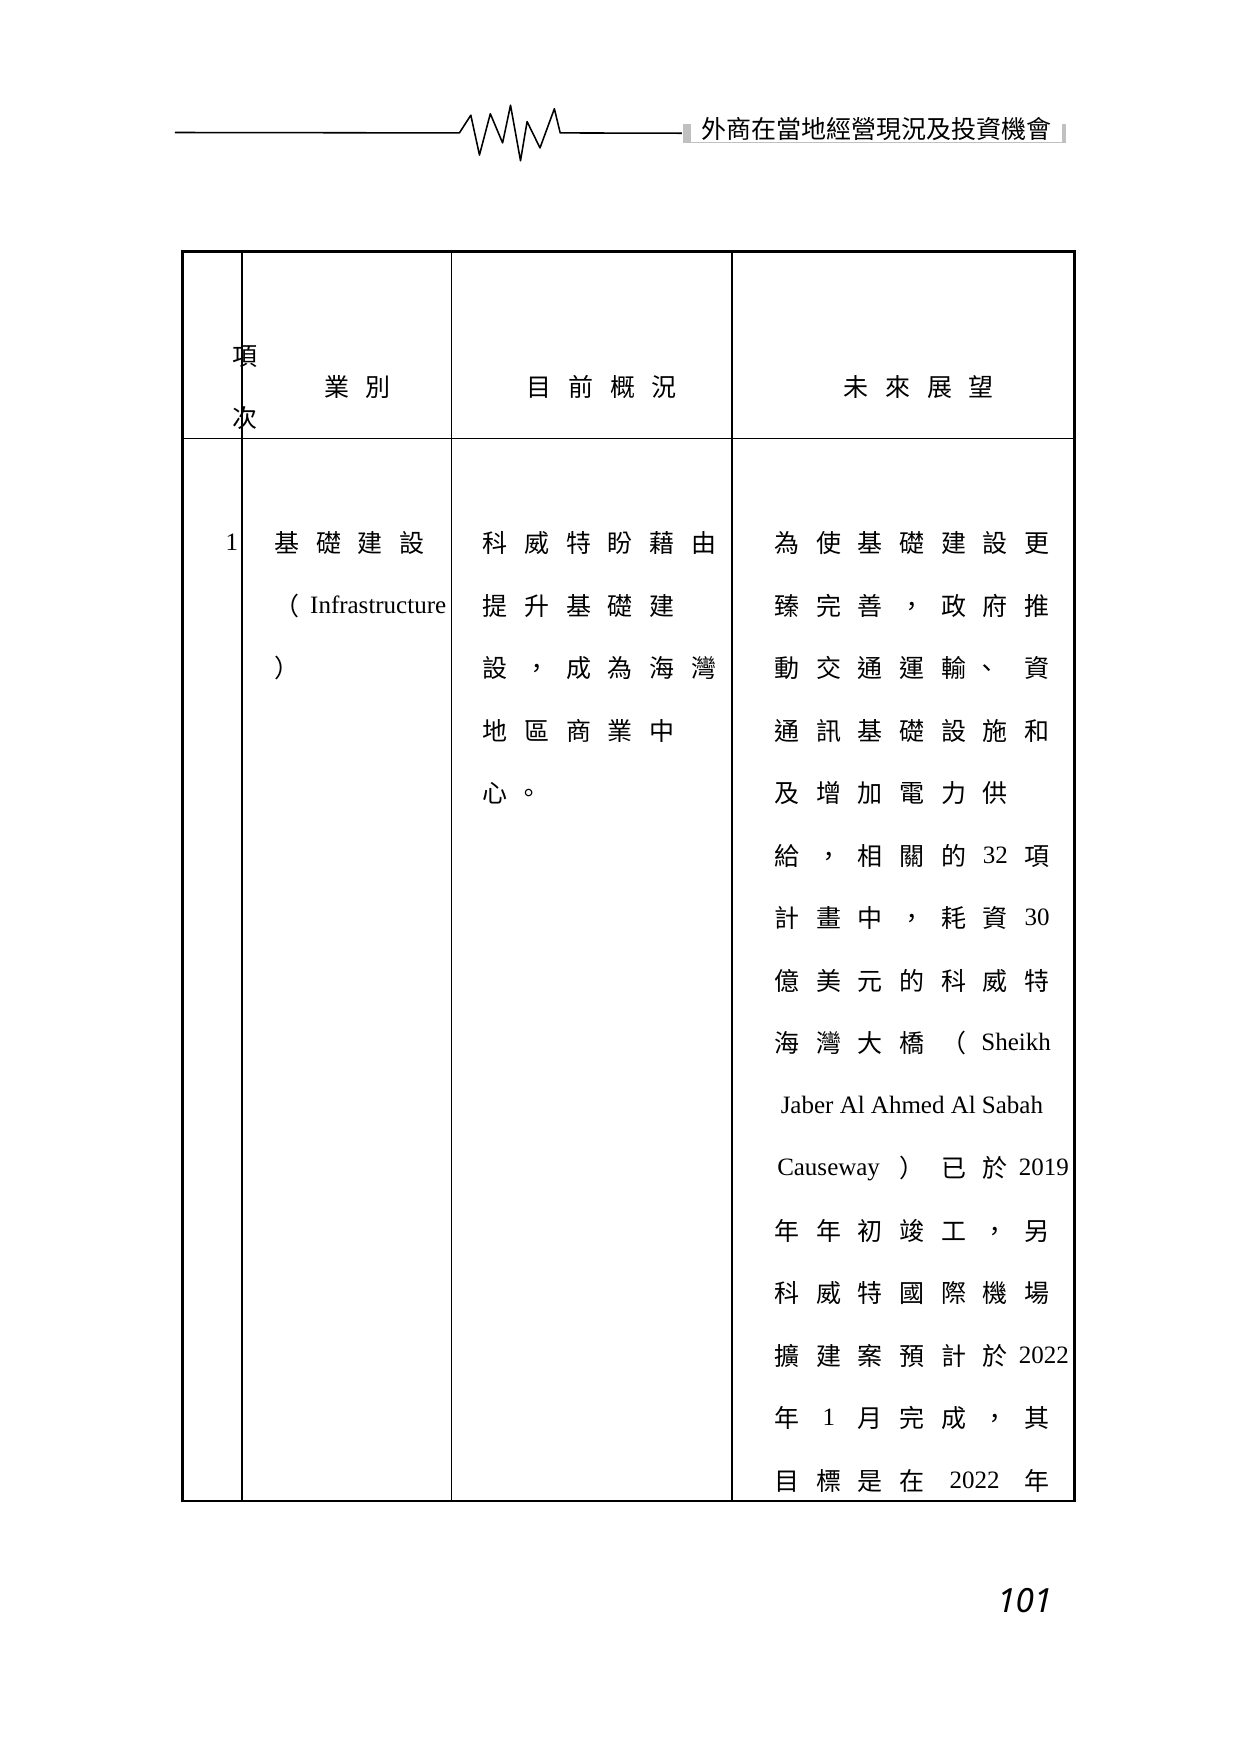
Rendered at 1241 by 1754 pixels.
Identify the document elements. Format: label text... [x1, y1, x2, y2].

table_cell 1 [184, 439, 241, 1500]
table_cell 為使基礎建設更臻完善，政府推動交通運輸、資通訊基礎設施和及增加電力供給，相關的32項計畫中，耗資30億美元的科威特海灣大橋（Sheikh Jaber Al Ahmed Al Sabah Causeway）已於2019年年初竣工，另科威特國際機場擴建案預計於2022年1月完成，其目標是在2022年 [733, 439, 1073, 1500]
table_header 目前概況 [452, 253, 731, 438]
table_header 業別 [243, 253, 451, 438]
table_header 項次 [184, 253, 241, 438]
table_cell 基礎建設 （Infrastructure） [243, 439, 451, 1500]
table_cell 科威特盼藉由提升基礎建設，成為海灣地區商業中心。 [452, 439, 731, 1500]
table_header 未來展望 [733, 253, 1073, 438]
